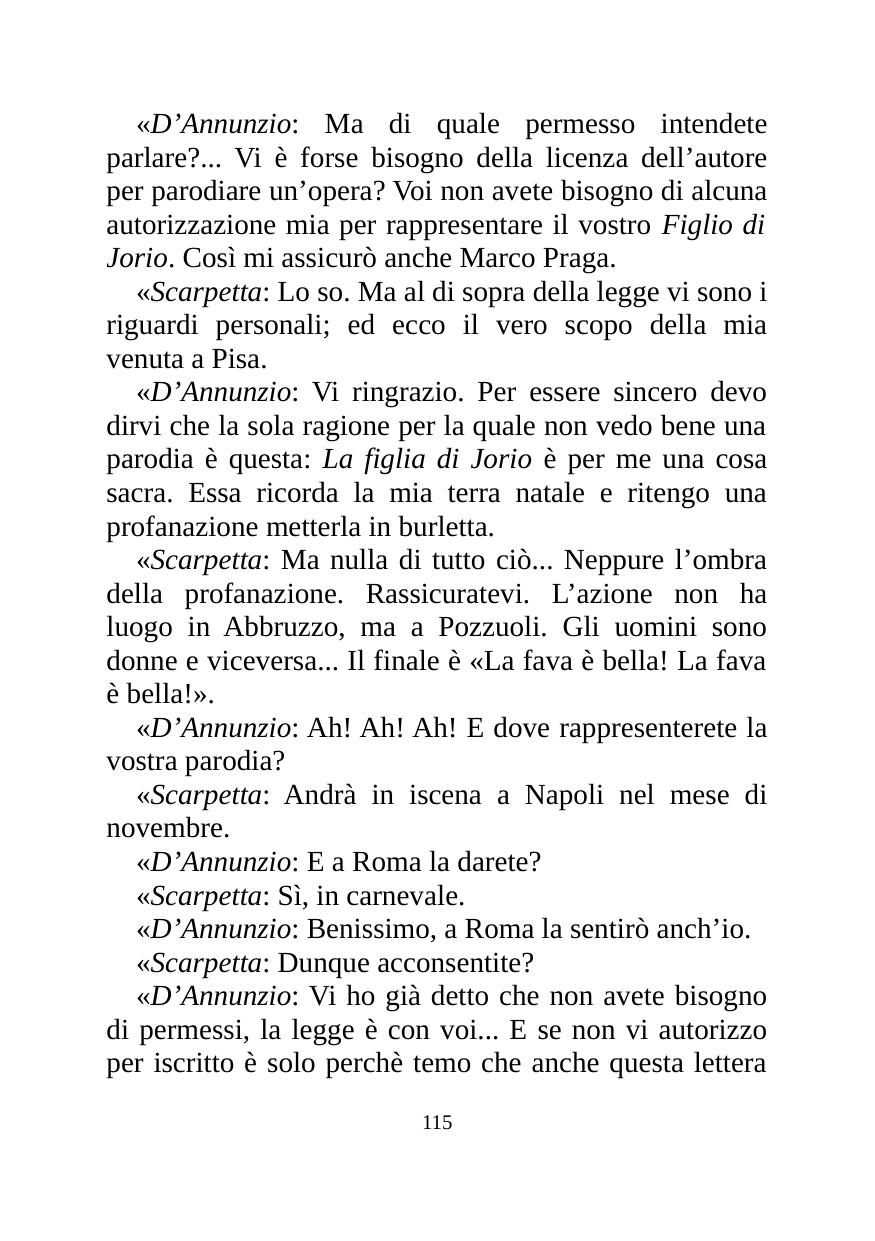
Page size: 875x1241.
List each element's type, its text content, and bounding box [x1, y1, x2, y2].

text «Scarpetta: Andrà in iscena a Napoli nel mese di novembre. [106, 777, 768, 844]
text «D’Annunzio: Ma di quale permesso intendete parlare?... Vi è forse bisogno della licenza dell’autore per parodiare un’opera? Voi non avete bisogno di alcuna autorizzazione mia per rappresentare il vostro Figlio di Jorio. Così mi assicurò anche Marco Praga. [106, 106, 768, 274]
text «Scarpetta: Lo so. Ma al di sopra della legge vi sono i riguardi personali; ed ecco il vero scopo della mia venuta a Pisa. [106, 274, 768, 374]
text «D’Annunzio: Ah! Ah! Ah! E dove rappresenterete la vostra parodia? [106, 710, 768, 777]
text «D’Annunzio: Vi ho già detto che non avete bisogno di permessi, la legge è con voi... E se non vi autorizzo per iscritto è solo perchè temo che anche questa lettera [106, 978, 768, 1079]
text «D’Annunzio: Benissimo, a Roma la sentirò anch’io. [106, 911, 768, 945]
text «Scarpetta: Ma nulla di tutto ciò... Neppure l’ombra della profanazione. Rassicuratevi. L’azione non ha luogo in Abbruzzo, ma a Pozzuoli. Gli uomini sono donne e viceversa... Il finale è «La fava è bella! La fava è bella!». [106, 542, 768, 710]
text «D’Annunzio: Vi ringrazio. Per essere sincero devo dirvi che la sola ragione per la quale non vedo bene una parodia è questa: La figlia di Jorio è per me una cosa sacra. Essa ricorda la mia terra natale e ritengo una profanazione metterla in burletta. [106, 374, 768, 542]
text «Scarpetta: Sì, in carnevale. [106, 878, 768, 911]
text «D’Annunzio: E a Roma la darete? [106, 844, 768, 878]
text «Scarpetta: Dunque acconsentite? [106, 945, 768, 978]
